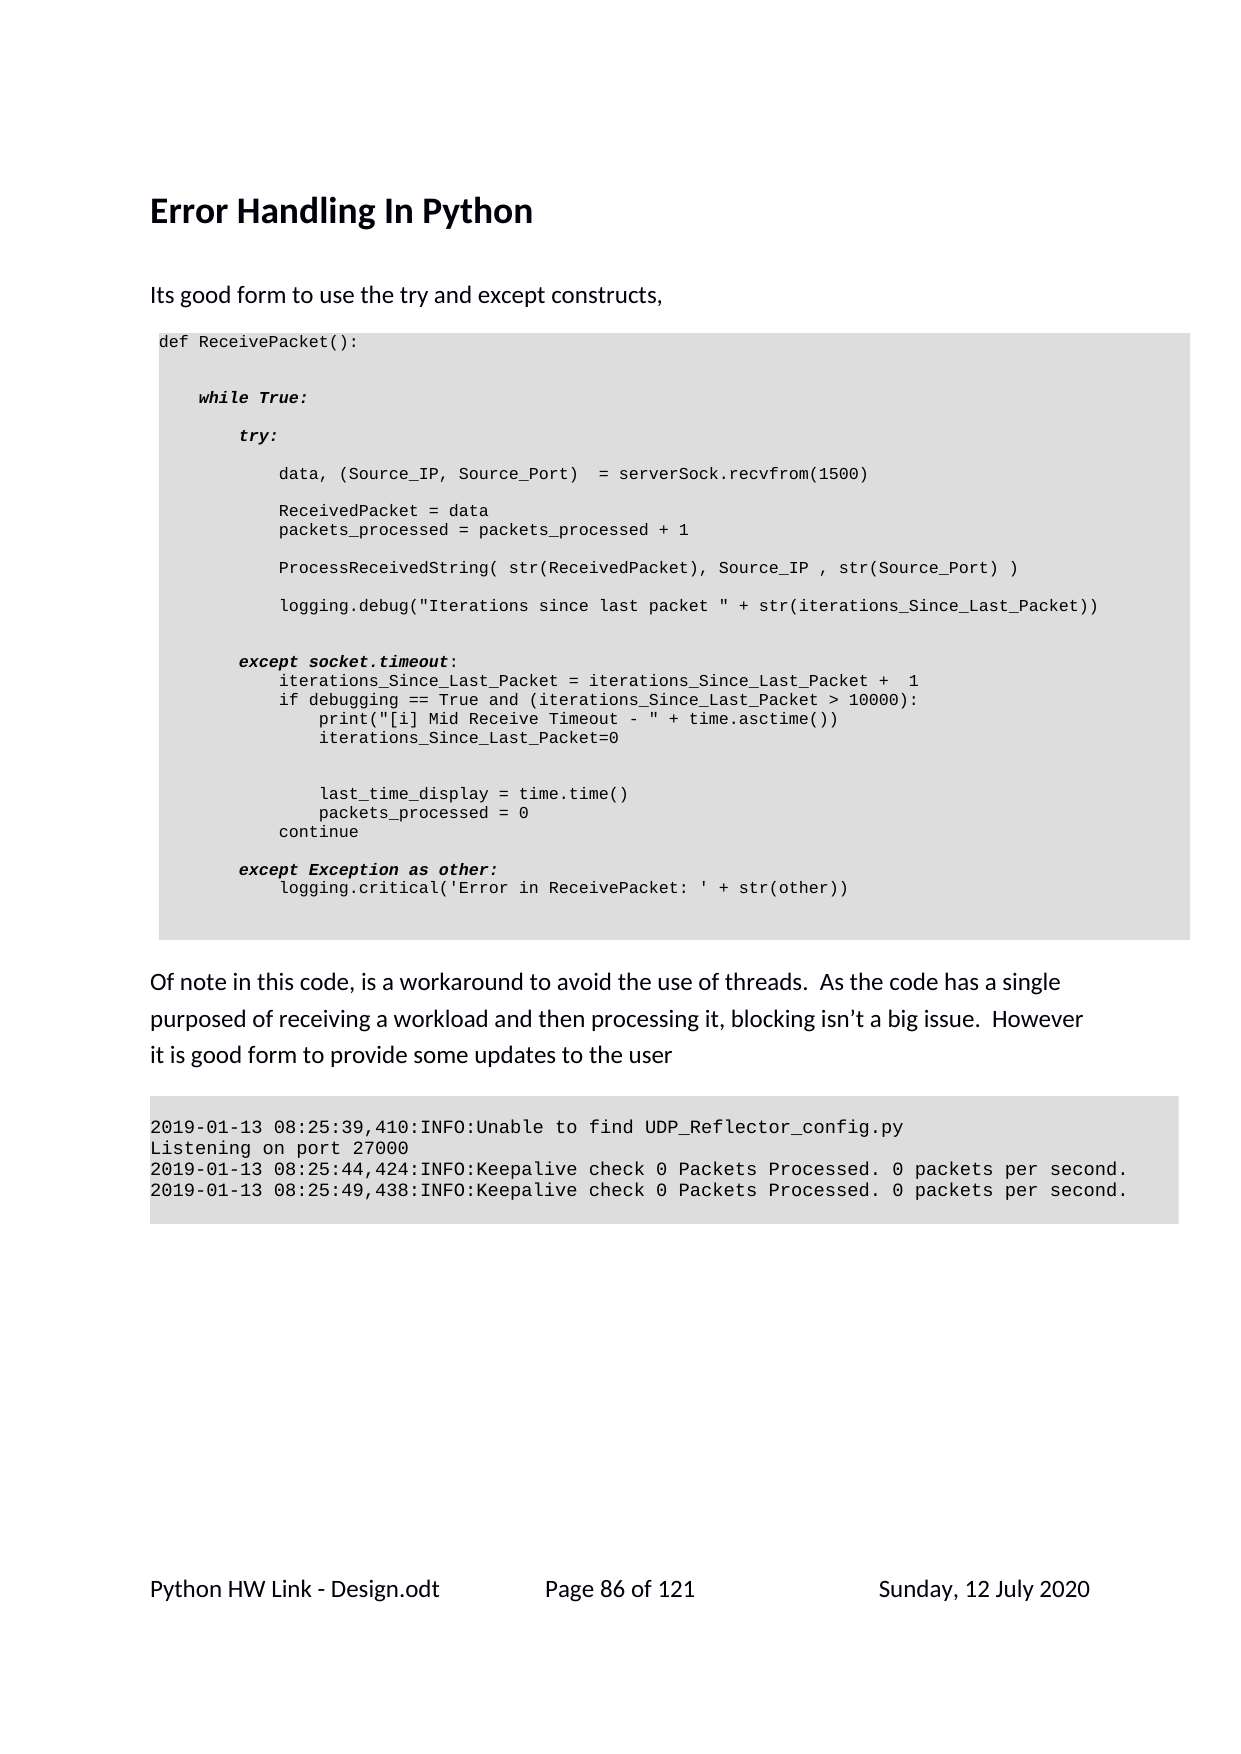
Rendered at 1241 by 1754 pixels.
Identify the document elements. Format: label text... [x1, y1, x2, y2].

subtitle Error Handling In Python [150, 187, 1090, 233]
text Its good form to use the try and except constructs, [150, 279, 1090, 310]
text Of note in this code, is a workaround to avoid the use of threads. As the code has a single purposed of receiving a workload and then processing it, blocking isn’t a big issue. However it is good form to provide some updates to the user [150, 331, 1090, 1070]
